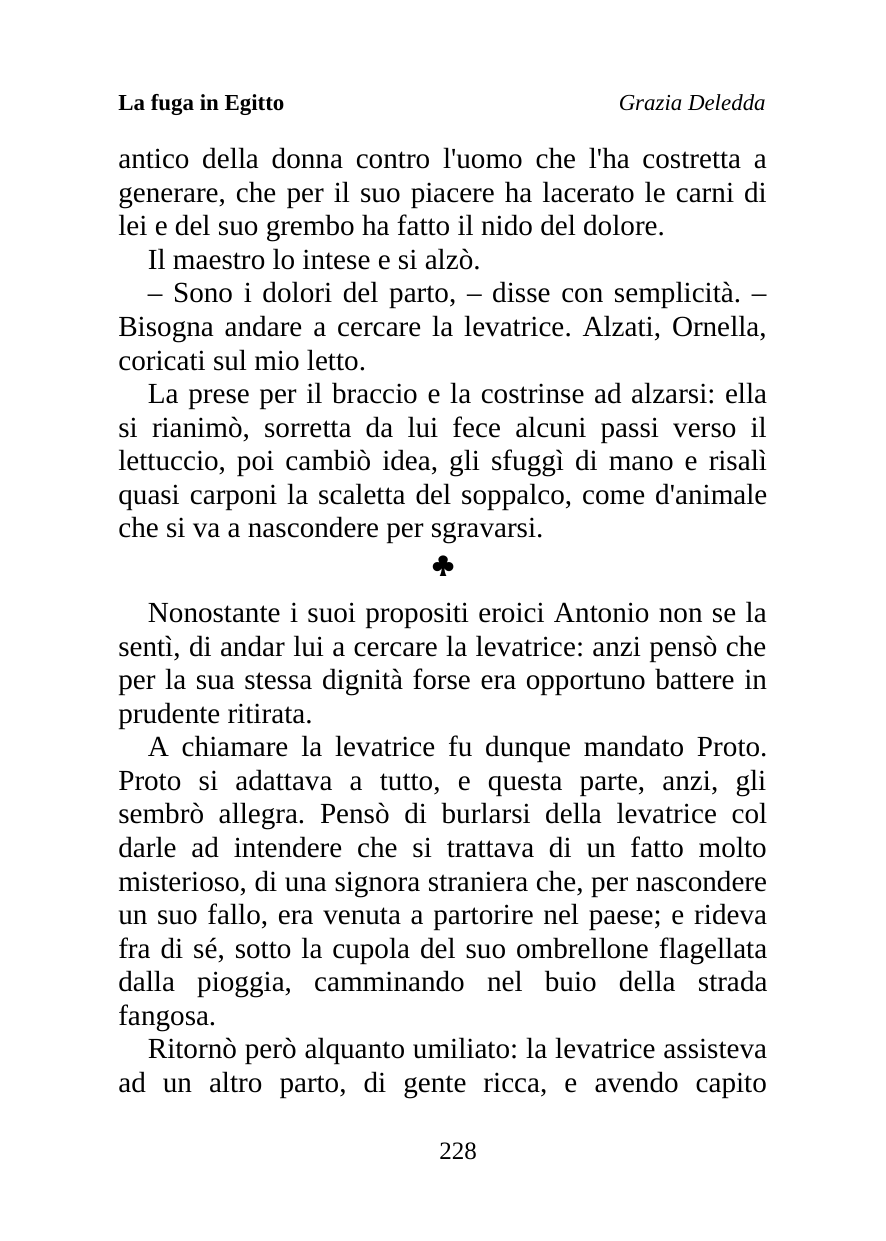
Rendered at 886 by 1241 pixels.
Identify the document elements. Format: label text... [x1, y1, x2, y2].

text – Sono i dolori del parto, – disse con semplicità. – Bisogna andare a cercare la levatrice. Alzati, Ornella, coricati sul mio letto. [118, 276, 768, 376]
text A chiamare la levatrice fu dunque mandato Proto. Proto si adattava a tutto, e questa parte, anzi, gli sembrò allegra. Pensò di burlarsi della levatrice col darle ad intendere che si trattava di un fatto molto misterioso, di una signora straniera che, per nascondere un suo fallo, era venuta a partorire nel paese; e rideva fra di sé, sotto la cupola del suo ombrellone flagellata dalla pioggia, camminando nel buio della strada fangosa. [118, 729, 768, 1031]
text Il maestro lo intese e si alzò. [118, 242, 768, 276]
text Ritornò però alquanto umiliato: la levatrice assisteva ad un altro parto, di gente ricca, e avendo capito [118, 1031, 768, 1098]
text  [118, 556, 768, 583]
text La prese per il braccio e la costrinse ad alzarsi: ella si rianimò, sorretta da lui fece alcuni passi verso il lettuccio, poi cambiò idea, gli sfuggì di mano e risalì quasi carponi la scaletta del soppalco, come d'animale che si va a nascondere per sgravarsi. [118, 376, 768, 544]
text antico della donna contro l'uomo che l'ha costretta a generare, che per il suo piacere ha lacerato le carni di lei e del suo grembo ha fatto il nido del dolore. [118, 141, 768, 242]
text Nonostante i suoi propositi eroici Antonio non se la sentì, di andar lui a cercare la levatrice: anzi pensò che per la sua stessa dignità forse era opportuno battere in prudente ritirata. [118, 595, 768, 729]
